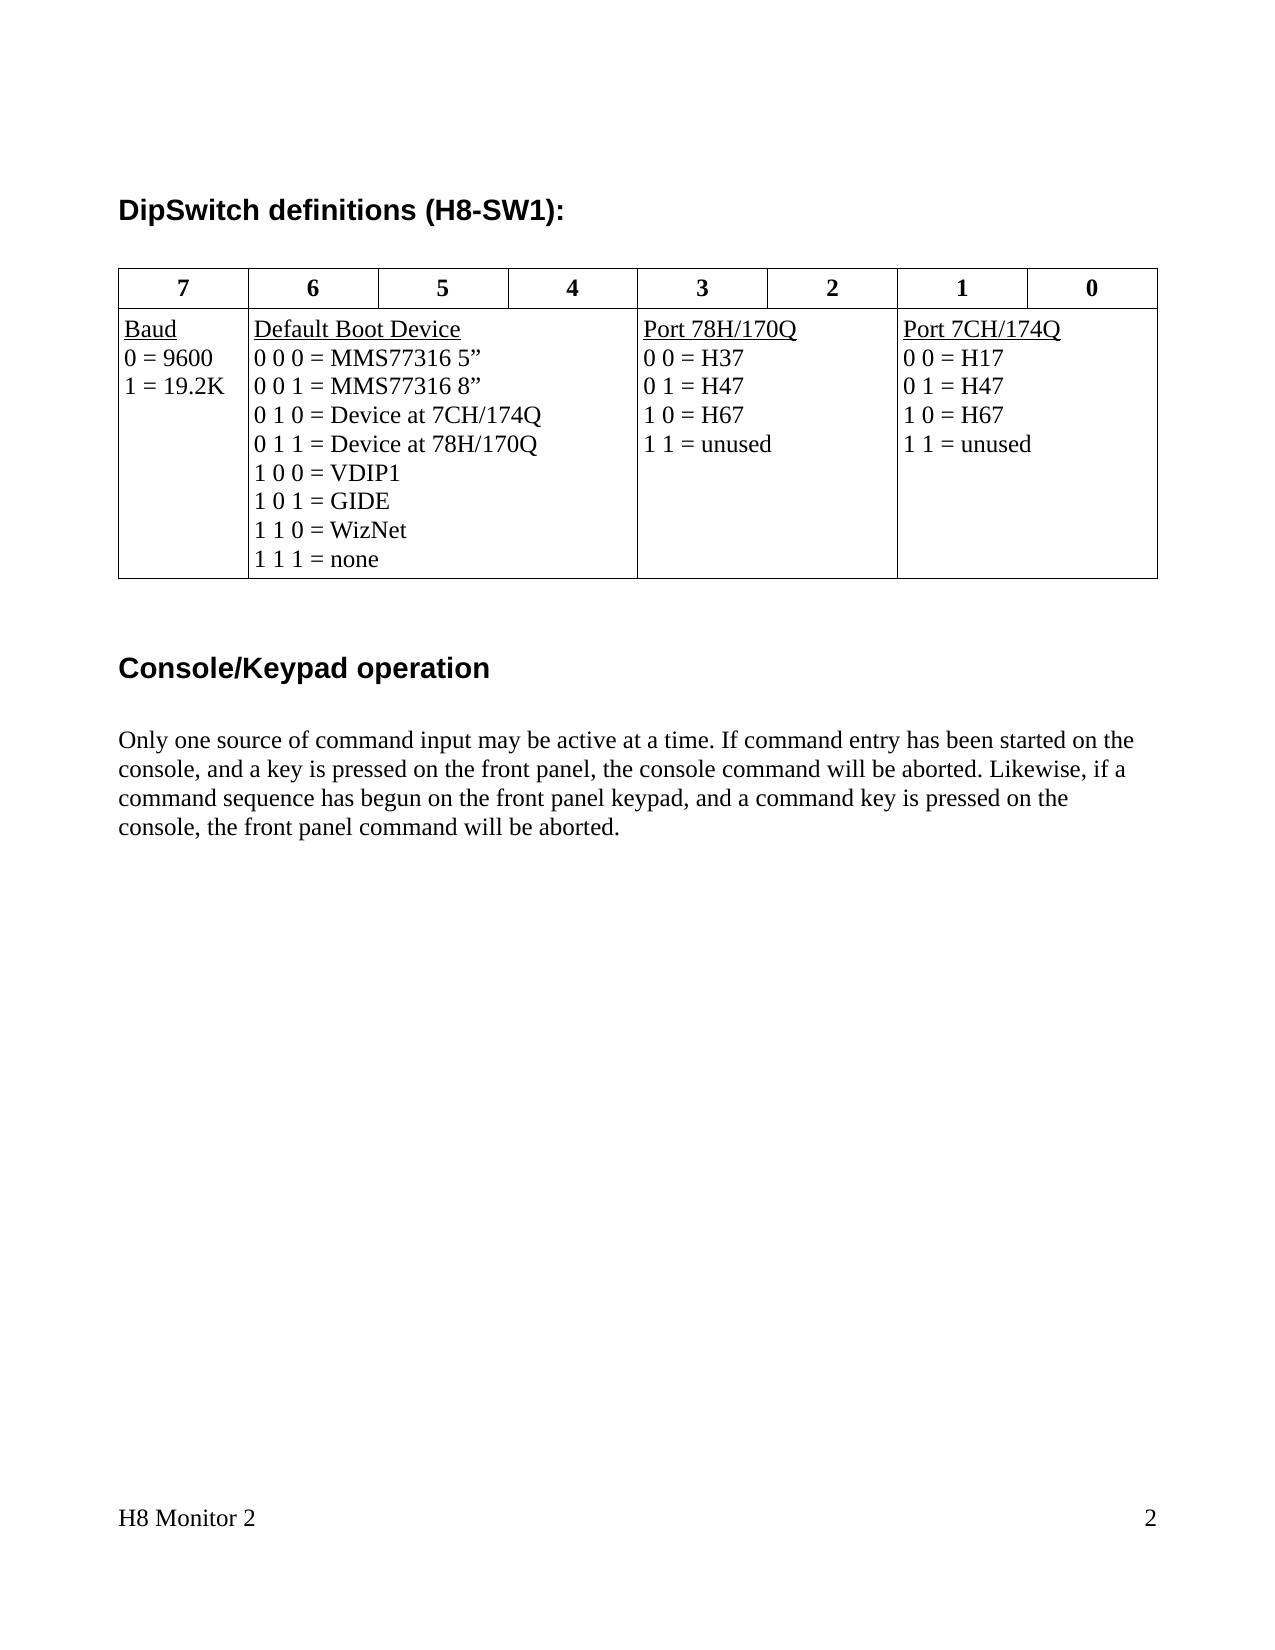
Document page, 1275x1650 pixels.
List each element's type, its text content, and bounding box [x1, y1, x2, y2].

table_header 6 [249, 269, 378, 308]
table_header 0 [1028, 269, 1157, 308]
table_header 1 [898, 269, 1027, 308]
table_header 3 [638, 269, 767, 308]
table_cell Default Boot Device 0 0 0 = MMS77316 5” 0 0 1 = MMS77316 8” 0 1 0 = Device at 7CH/174Q 0 1 1 = Device at 78H/170Q 1 0 0 = VDIP1 1 0 1 = GIDE 1 1 0 = WizNet 1 1 1 = none [249, 309, 637, 578]
table_cell Port 7CH/174Q 0 0 = H17 0 1 = H47 1 0 = H67 1 1 = unused [898, 309, 1157, 578]
table_header 7 [119, 269, 248, 308]
table_cell Port 78H/170Q 0 0 = H37 0 1 = H47 1 0 = H67 1 1 = unused [638, 309, 897, 578]
table_cell Baud 0 = 9600 1 = 19.2K [119, 309, 248, 578]
subtitle DipSwitch definitions (H8-SW1): [118, 193, 1157, 226]
table_header 5 [379, 269, 508, 308]
text Only one source of command input may be active at a time. If command entry has been started on the console, and a key is pressed on the front panel, the console command will be aborted. Likewise, if a command sequence has begun on the front panel keypad, and a command key is pressed on the console, the front panel command will be aborted. [118, 726, 1157, 841]
table_header 2 [768, 269, 897, 308]
table_header 4 [509, 269, 637, 308]
subtitle Console/Keypad operation [118, 651, 1157, 684]
